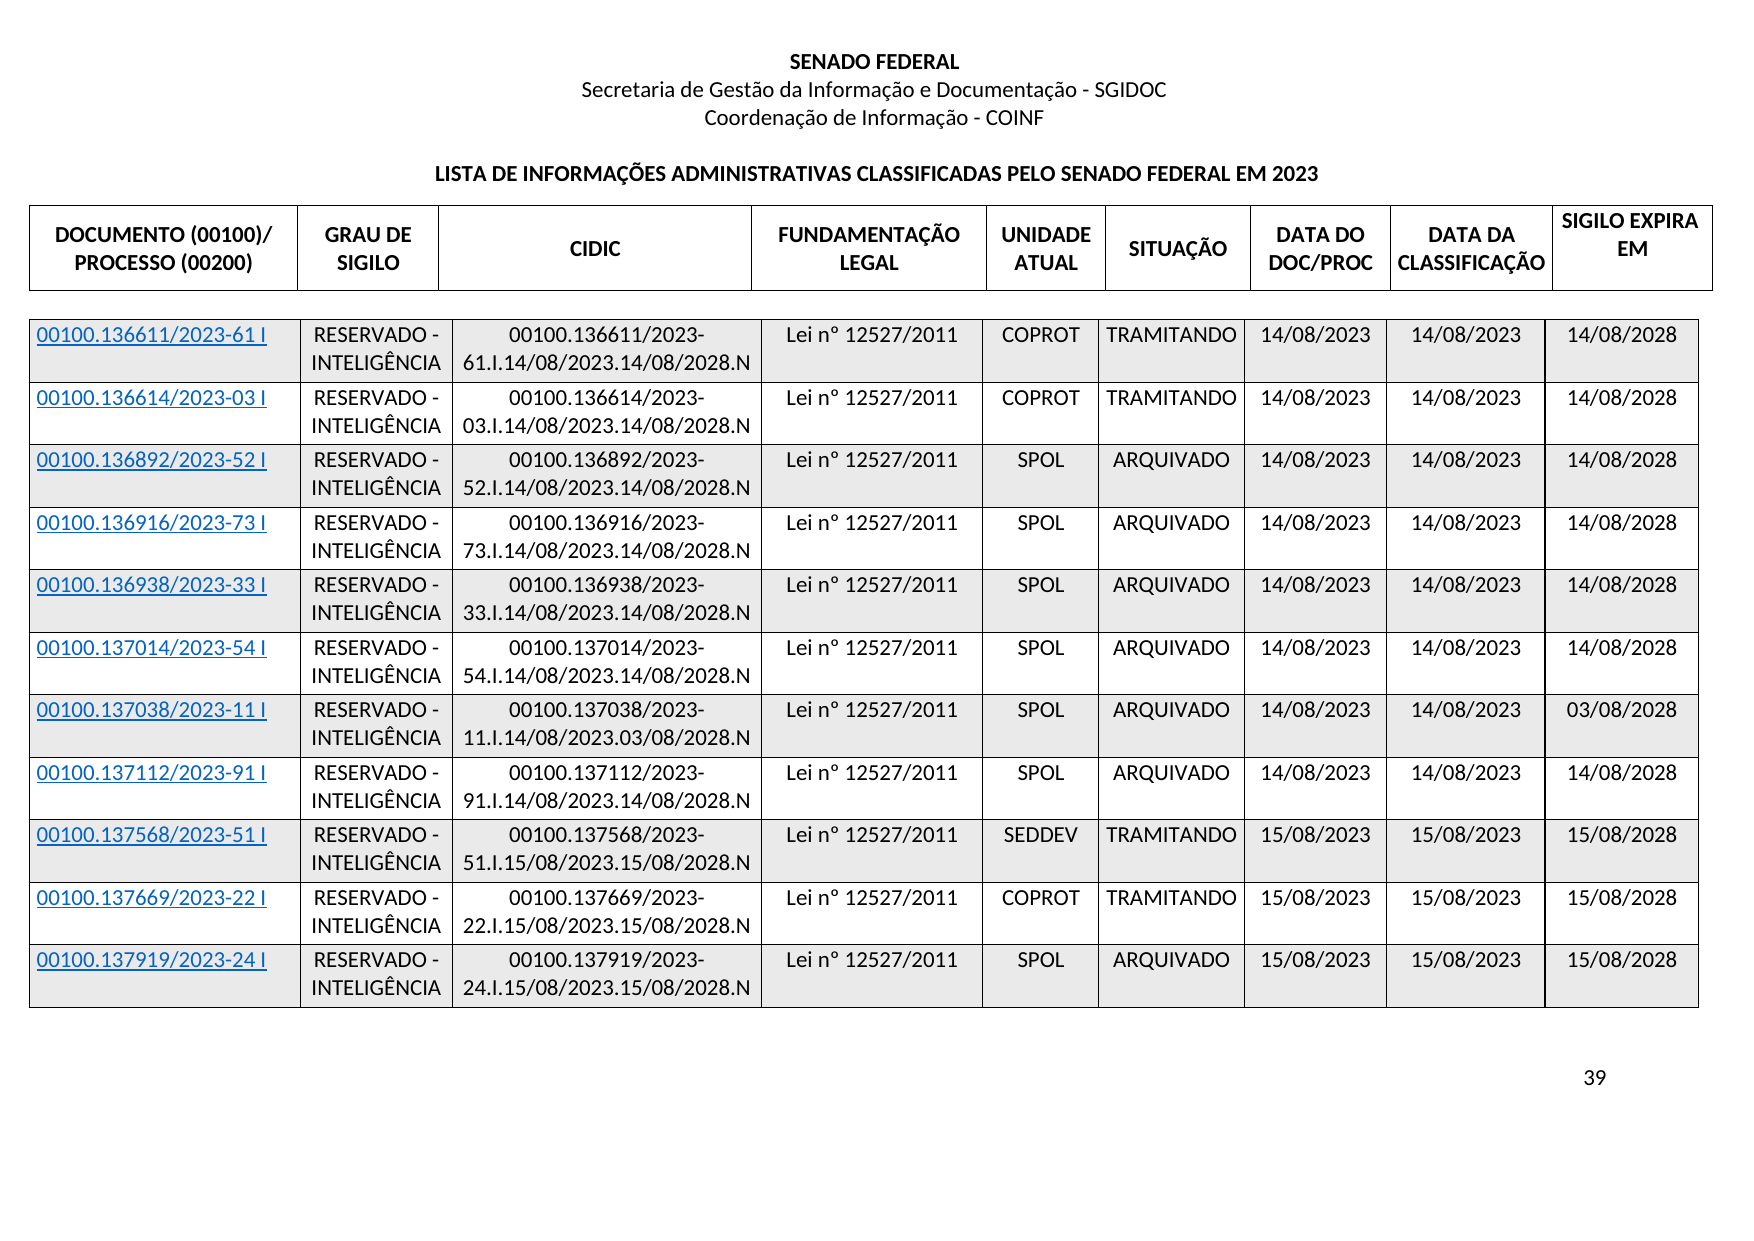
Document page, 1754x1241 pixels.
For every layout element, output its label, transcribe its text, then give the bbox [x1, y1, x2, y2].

table_cell RESERVADO - INTELIGÊNCIA [301, 383, 452, 444]
table_cell SPOL [983, 508, 1098, 569]
table_cell RESERVADO - INTELIGÊNCIA [301, 695, 452, 757]
table_cell Lei nº 12527/2011 [762, 570, 982, 632]
table_cell ARQUIVADO [1099, 570, 1244, 632]
table_cell 14/08/2023 [1245, 695, 1386, 757]
table_cell [1699, 819, 1713, 882]
table_cell SPOL [983, 758, 1098, 819]
table_cell [1699, 507, 1713, 569]
table_cell RESERVADO - INTELIGÊNCIA [301, 945, 452, 1007]
table_cell [1699, 444, 1713, 507]
table_cell 00100.137014/2023-54 I [30, 633, 300, 694]
table_cell 15/08/2028 [1546, 945, 1698, 1007]
table_cell 15/08/2028 [1546, 883, 1698, 944]
table_cell 14/08/2028 [1546, 445, 1698, 507]
table_cell 00100.136892/2023-52 I [30, 445, 300, 507]
table_cell 14/08/2023 [1245, 320, 1386, 382]
table_cell ARQUIVADO [1099, 633, 1244, 694]
table_cell Lei nº 12527/2011 [762, 383, 982, 444]
table_cell Lei nº 12527/2011 [762, 508, 982, 569]
table_cell 14/08/2028 [1546, 758, 1698, 819]
table_cell Lei nº 12527/2011 [762, 633, 982, 694]
table_cell 00100.137568/2023-51.I.15/08/2023.15/08/2028.N [453, 820, 761, 882]
table_cell ARQUIVADO [1099, 945, 1244, 1007]
table_cell 00100.137112/2023-91 I [30, 758, 300, 819]
table_cell 14/08/2028 [1546, 570, 1698, 632]
table_cell [1699, 694, 1713, 757]
table_cell RESERVADO - INTELIGÊNCIA [301, 758, 452, 819]
table_cell RESERVADO - INTELIGÊNCIA [301, 820, 452, 882]
table_cell RESERVADO - INTELIGÊNCIA [301, 570, 452, 632]
table_cell 14/08/2028 [1546, 383, 1698, 444]
table_cell 14/08/2028 [1546, 633, 1698, 694]
table_cell [1699, 319, 1713, 382]
table_cell Lei nº 12527/2011 [762, 883, 982, 944]
table_cell 03/08/2028 [1546, 695, 1698, 757]
table_cell 14/08/2023 [1245, 383, 1386, 444]
table_cell COPROT [983, 883, 1098, 944]
table_cell 15/08/2023 [1245, 883, 1386, 944]
table_cell SPOL [983, 445, 1098, 507]
table_cell 15/08/2028 [1546, 820, 1698, 882]
table_cell RESERVADO - INTELIGÊNCIA [301, 883, 452, 944]
table_cell RESERVADO - INTELIGÊNCIA [301, 633, 452, 694]
table_cell SPOL [983, 695, 1098, 757]
table_cell 00100.136611/2023-61 I [30, 320, 300, 382]
table_cell 14/08/2023 [1387, 695, 1544, 757]
table_cell SEDDEV [983, 820, 1098, 882]
table_cell ARQUIVADO [1099, 508, 1244, 569]
table_cell 14/08/2023 [1387, 445, 1544, 507]
table_cell SPOL [983, 633, 1098, 694]
table_cell ARQUIVADO [1099, 445, 1244, 507]
table_cell 15/08/2023 [1245, 820, 1386, 882]
table_cell 00100.137568/2023-51 I [30, 820, 300, 882]
table_cell COPROT [983, 383, 1098, 444]
table_cell 00100.136611/2023-61.I.14/08/2023.14/08/2028.N [453, 320, 761, 382]
table_cell 00100.137669/2023-22 I [30, 883, 300, 944]
table_cell RESERVADO - INTELIGÊNCIA [301, 320, 452, 382]
table_cell SPOL [983, 570, 1098, 632]
table_cell [1699, 757, 1713, 819]
table_cell [1699, 944, 1713, 1007]
table_cell Lei nº 12527/2011 [762, 320, 982, 382]
table_cell 15/08/2023 [1387, 820, 1544, 882]
table_cell 00100.137112/2023-91.I.14/08/2023.14/08/2028.N [453, 758, 761, 819]
table_cell TRAMITANDO [1099, 820, 1244, 882]
table_cell 14/08/2023 [1245, 445, 1386, 507]
table_cell 14/08/2023 [1245, 633, 1386, 694]
table_cell Lei nº 12527/2011 [762, 945, 982, 1007]
table_cell RESERVADO - INTELIGÊNCIA [301, 508, 452, 569]
table_cell 00100.137038/2023-11 I [30, 695, 300, 757]
table_cell [1699, 382, 1713, 444]
table_cell 14/08/2023 [1387, 383, 1544, 444]
table_cell 15/08/2023 [1387, 883, 1544, 944]
table_cell TRAMITANDO [1099, 383, 1244, 444]
table_cell ARQUIVADO [1099, 758, 1244, 819]
table_cell 00100.136916/2023-73.I.14/08/2023.14/08/2028.N [453, 508, 761, 569]
table_cell [1699, 882, 1713, 944]
table_cell 00100.136892/2023-52.I.14/08/2023.14/08/2028.N [453, 445, 761, 507]
table_cell 14/08/2023 [1387, 508, 1544, 569]
table_cell 00100.137919/2023-24 I [30, 945, 300, 1007]
table_cell 00100.136614/2023-03.I.14/08/2023.14/08/2028.N [453, 383, 761, 444]
table_cell 14/08/2028 [1546, 320, 1698, 382]
table_cell COPROT [983, 320, 1098, 382]
table_cell 14/08/2023 [1387, 320, 1544, 382]
table_cell 14/08/2023 [1245, 508, 1386, 569]
table_cell Lei nº 12527/2011 [762, 820, 982, 882]
table_cell RESERVADO - INTELIGÊNCIA [301, 445, 452, 507]
table_cell SPOL [983, 945, 1098, 1007]
table_cell 00100.137038/2023-11.I.14/08/2023.03/08/2028.N [453, 695, 761, 757]
table_cell Lei nº 12527/2011 [762, 758, 982, 819]
table_cell [1699, 632, 1713, 694]
table_cell 00100.137014/2023-54.I.14/08/2023.14/08/2028.N [453, 633, 761, 694]
table_cell TRAMITANDO [1099, 320, 1244, 382]
table_cell TRAMITANDO [1099, 883, 1244, 944]
table_cell 00100.137919/2023-24.I.15/08/2023.15/08/2028.N [453, 945, 761, 1007]
table_cell ARQUIVADO [1099, 695, 1244, 757]
table_cell 00100.137669/2023-22.I.15/08/2023.15/08/2028.N [453, 883, 761, 944]
table_cell [1699, 569, 1713, 632]
table_cell Lei nº 12527/2011 [762, 695, 982, 757]
table_cell 14/08/2023 [1387, 633, 1544, 694]
table_cell 14/08/2023 [1245, 758, 1386, 819]
table_cell 00100.136938/2023-33.I.14/08/2023.14/08/2028.N [453, 570, 761, 632]
table_cell 14/08/2023 [1387, 570, 1544, 632]
table_cell 14/08/2023 [1387, 758, 1544, 819]
table_cell 15/08/2023 [1387, 945, 1544, 1007]
table_cell 15/08/2023 [1245, 945, 1386, 1007]
table_cell 00100.136614/2023-03 I [30, 383, 300, 444]
table_cell 00100.136938/2023-33 I [30, 570, 300, 632]
table_cell 14/08/2023 [1245, 570, 1386, 632]
table_cell Lei nº 12527/2011 [762, 445, 982, 507]
table_cell 14/08/2028 [1546, 508, 1698, 569]
table_cell 00100.136916/2023-73 I [30, 508, 300, 569]
